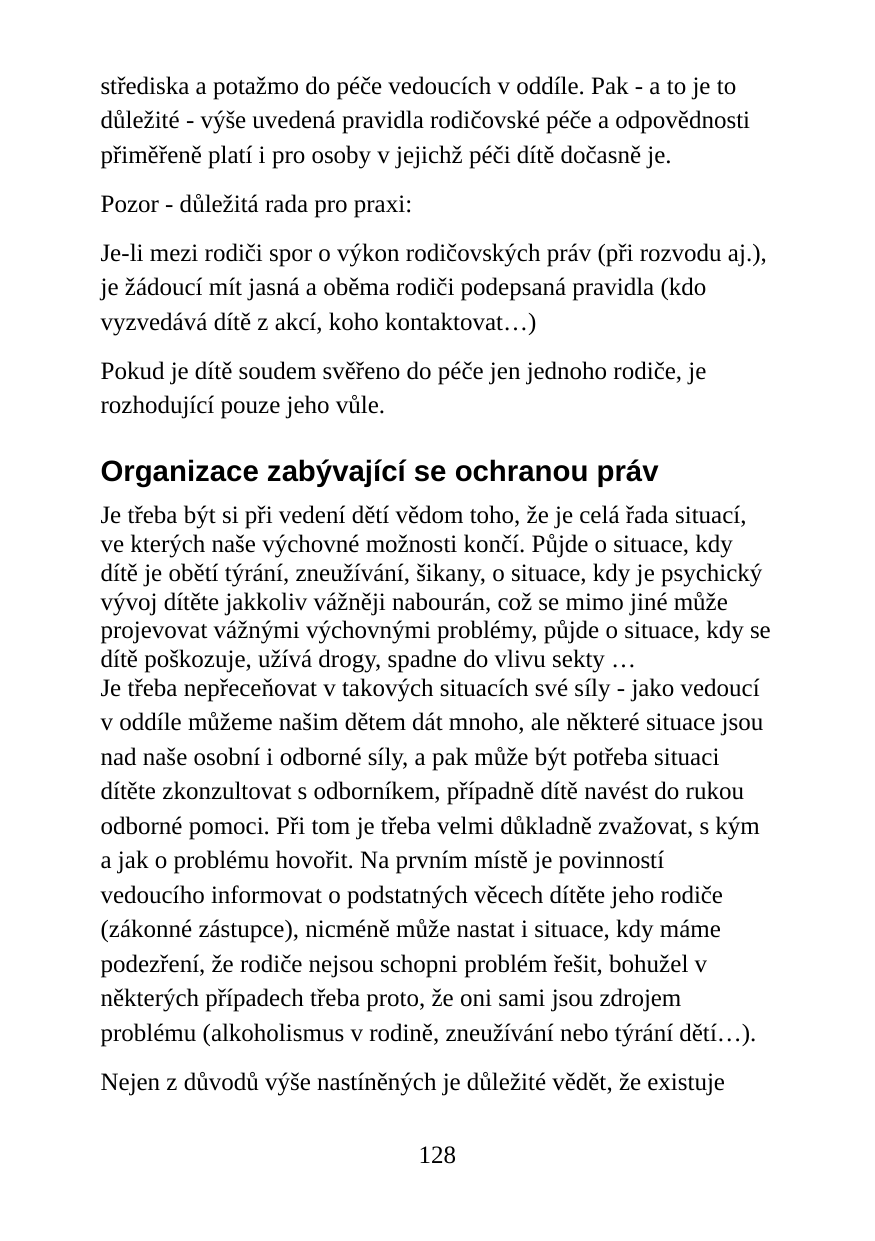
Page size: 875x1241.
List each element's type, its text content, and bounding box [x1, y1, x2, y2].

text Nejen z důvodů výše nastíněných je důležité vědět, že existuje [100, 1067, 774, 1095]
text Je-li mezi rodiči spor o výkon rodičovských práv (při rozvodu aj.), je žádoucí mít jasná a oběma rodiči podepsaná pravidla (kdo vyzvedává dítě z akcí, koho kontaktovat…) [100, 238, 774, 336]
text Je třeba být si při vedení dětí vědom toho, že je celá řada situací, ve kterých naše výchovné možnosti končí. Půjde o situace, kdy dítě je obětí týrání, zneužívání, šikany, o situace, kdy je psychický vývoj dítěte jakkoliv vážněji nabourán, což se mimo jiné může projevovat vážnými výchovnými problémy, půjde o situace, kdy se dítě poškozuje, užívá drogy, spadne do vlivu sekty … [100, 500, 774, 673]
subtitle Organizace zabývající se ochranou práv [100, 454, 774, 488]
text Je třeba nepřeceňovat v takových situacích své síly - jako vedoucí v oddíle můžeme našim dětem dát mnoho, ale některé situace jsou nad naše osobní i odborné síly, a pak může být potřeba situaci dítěte zkonzultovat s odborníkem, případně dítě navést do rukou odborné pomoci. Při tom je třeba velmi důkladně zvažovat, s kým a jak o problému hovořit. Na prvním místě je povinností vedoucího informovat o podstatných věcech dítěte jeho rodiče (zákonné zástupce), nicméně může nastat i situace, kdy máme podezření, že rodiče nejsou schopni problém řešit, bohužel v některých případech třeba proto, že oni sami jsou zdrojem problému (alkoholismus v rodině, zneužívání nebo týrání dětí…). [100, 673, 774, 1046]
text Pokud je dítě soudem svěřeno do péče jen jednoho rodiče, je rozhodující pouze jeho vůle. [100, 356, 774, 419]
text střediska a potažmo do péče vedoucích v oddíle. Pak - a to je to důležité - výše uvedená pravidla rodičovské péče a odpovědnosti přiměřeně platí i pro osoby v jejichž péči dítě dočasně je. [100, 71, 774, 168]
text Pozor - důležitá rada pro praxi: [100, 189, 774, 218]
